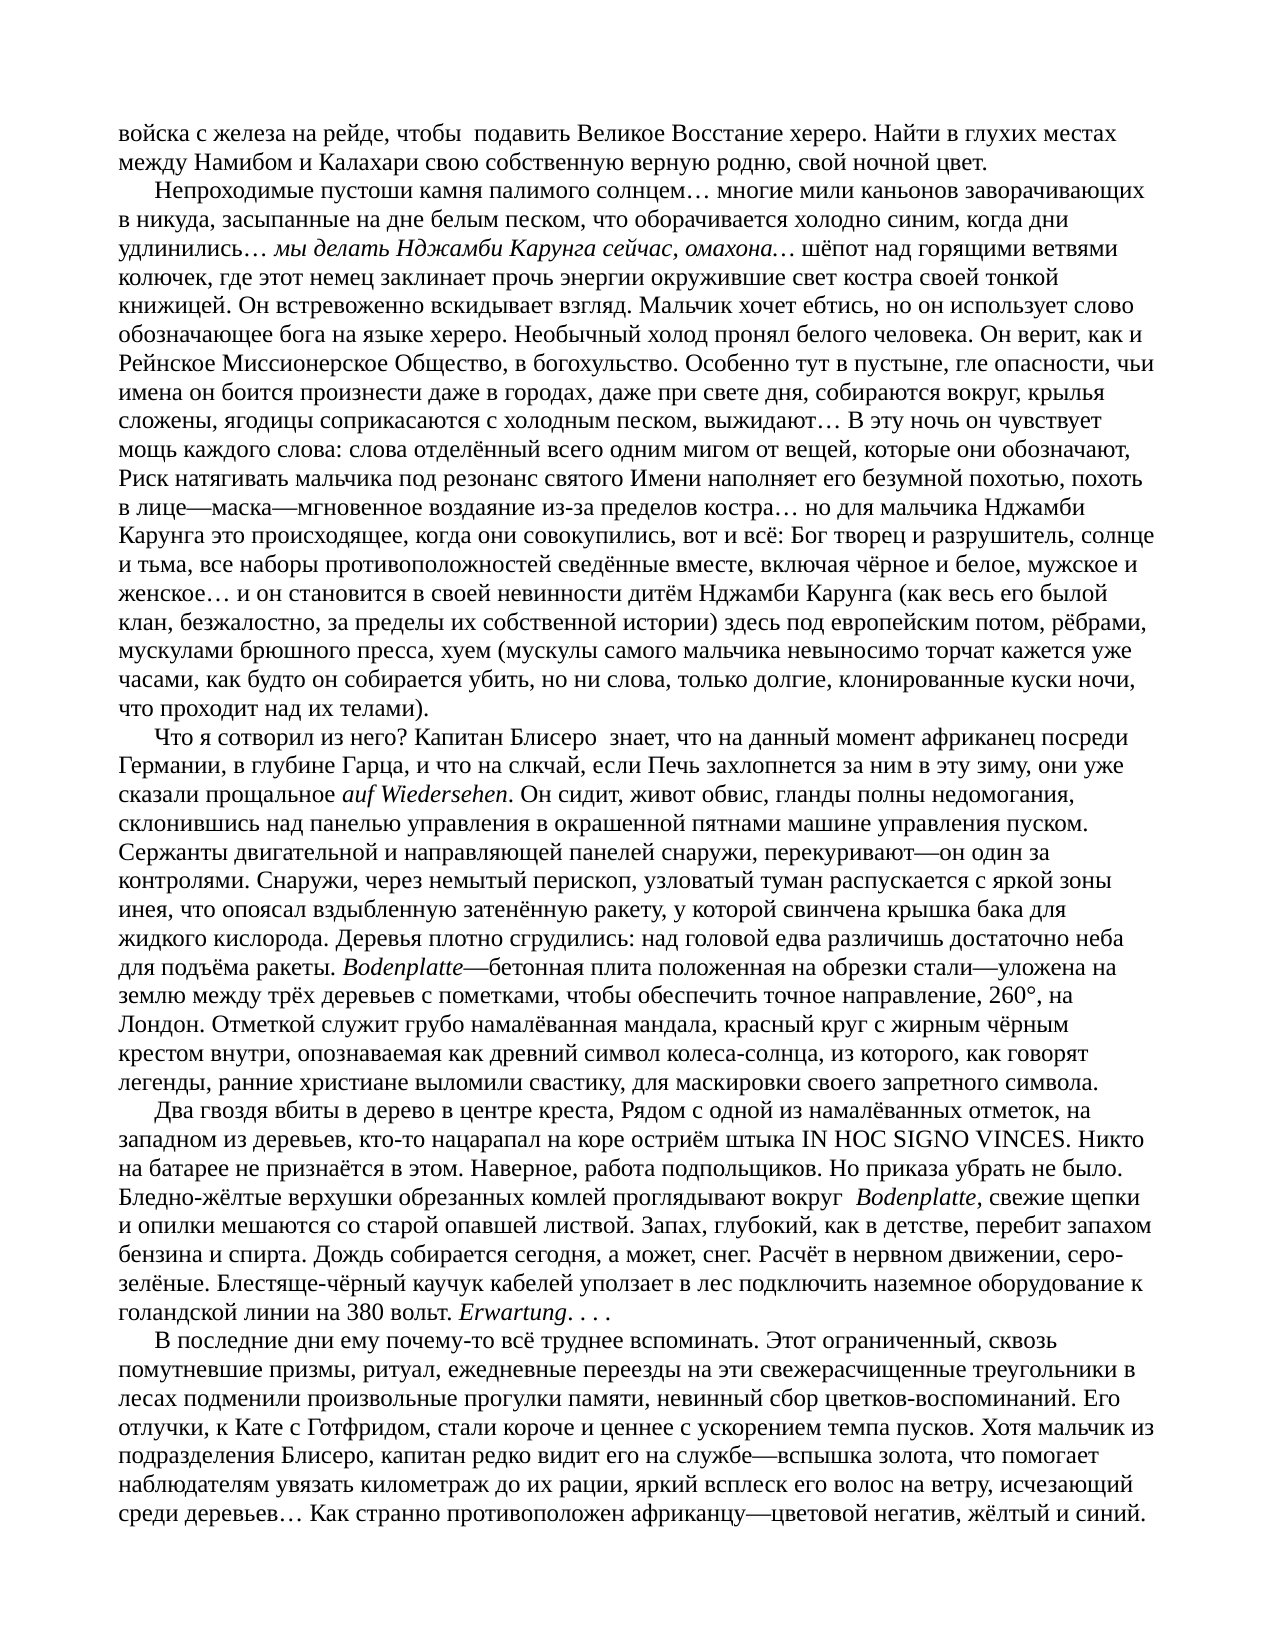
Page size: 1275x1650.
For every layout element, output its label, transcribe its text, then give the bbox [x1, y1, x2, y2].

text Два гвоздя вбиты в дерево в центре креста, Рядом с одной из намалёванных отметок, на западном из деревьев, кто-то нацарапал на коре остриём штыка IN HOC SIGNO VINCES. Никто на батарее не признаётся в этом. Наверное, работа подпольщиков. Но приказа убрать не было. Бледно-жёлтые верхушки обрезанных комлей проглядывают вокруг Bodenplatte, свежие щепки и опилки мешаются со старой опавшей листвой. Запах, глубокий, как в детстве, перебит запахом бензина и спирта. Дождь собирается сегодня, а может, снег. Расчёт в нервном движении, серо-зелёные. Блестяще-чёрный каучук кабелей уползает в лес подключить наземное оборудование к голандской линии на 380 вольт. Erwartung. . . . [118, 1096, 1157, 1326]
text Что я сотворил из него? Капитан Блисеро знает, что на данный момент африканец посреди Германии, в глубине Гарца, и что на слкчай, если Печь захлопнется за ним в эту зиму, они уже сказали прощальное auf Wiedersehen. Он сидит, живот обвис, гланды полны недомогания, склонившись над панелью управления в окрашенной пятнами машине управления пуском. Сержанты двигательной и направляющей панелей снаружи, перекуривают—он один за контролями. Снаружи, через немытый перископ, узловатый туман распускается с яркой зоны инея, что опоясал вздыбленную затенённую ракету, у которой свинчена крышка бака для жидкого кислорода. Деревья плотно сгрудились: над головой едва различишь достаточно неба для подъёма ракеты. Bodenplatte—бетонная плита положенная на обрезки стали—уложена на землю между трёх деревьев с пометками, чтобы обеспечить точное направление, 260°, на Лондон. Отметкой служит грубо намалёванная мандала, красный круг с жирным чёрным крестом внутри, опознаваемая как древний символ колеса-солнца, из которого, как говорят легенды, ранние христиане выломили свастику, для маскировки своего запретного символа. [118, 722, 1157, 1096]
text войска с железа на рейде, чтобы подавить Великое Восстание хереро. Найти в глухих местах между Намибом и Калахари свою собственную верную родню, свой ночной цвет. [118, 118, 1157, 176]
text В последние дни ему почему-то всё труднее вспоминать. Этот ограниченный, сквозь помутневшие призмы, ритуал, ежедневные переезды на эти свежерасчищенные треугольники в лесах подменили произвольные прогулки памяти, невинный сбор цветков-воспоминаний. Его отлучки, к Кате с Готфридом, стали короче и ценнее с ускорением темпа пусков. Хотя мальчик из подразделения Блисеро, капитан редко видит его на службе—вспышка золота, что помогает наблюдателям увязать километраж до их рации, яркий всплеск его волос на ветру, исчезающий среди деревьев… Как странно противоположен африканцу—цветовой негатив, жёлтый и синий. [118, 1326, 1157, 1527]
text Непроходимые пустоши камня палимого солнцем… многие мили каньонов заворачивающих в никуда, засыпанные на дне белым песком, что оборачивается холодно синим, когда дни удлинились… мы делать Нджамби Карунга сейчас, омахона… шёпот над горящими ветвями колючек, где этот немец заклинает прочь энергии окружившие свет костра своей тонкой книжицей. Он встревоженно вскидывает взгляд. Мальчик хочет ебтись, но он использует слово обозначающее бога на языке хереро. Необычный холод пронял белого человека. Он верит, как и Рейнское Миссионерское Общество, в богохульство. Особенно тут в пустыне, гле опасности, чьи имена он боится произнести даже в городах, даже при свете дня, собираются вокруг, крылья сложены, ягодицы соприкасаются с холодным песком, выжидают… В эту ночь он чувствует мощь каждого слова: слова отделённый всего одним мигом от вещей, которые они обозначают, Риск натягивать мальчика под резонанс святого Имени наполняет его безумной похотью, похоть в лице—маска—мгновенное воздаяние из-за пределов костра… но для мальчика Нджамби Карунга это происходящее, когда они совокупились, вот и всё: Бог творец и разрушитель, солнце и тьма, все наборы противоположностей сведённые вместе, включая чёрное и белое, мужское и женское… и он становится в своей невинности дитём Нджамби Карунга (как весь его былой клан, безжалостно, за пределы их собственной истории) здесь под европейским потом, рёбрами, мускулами брюшного пресса, хуем (мускулы самого мальчика невыносимо торчат кажется уже часами, как будто он собирается убить, но ни слова, только долгие, клонированные куски ночи, что проходит над их телами). [118, 176, 1157, 722]
